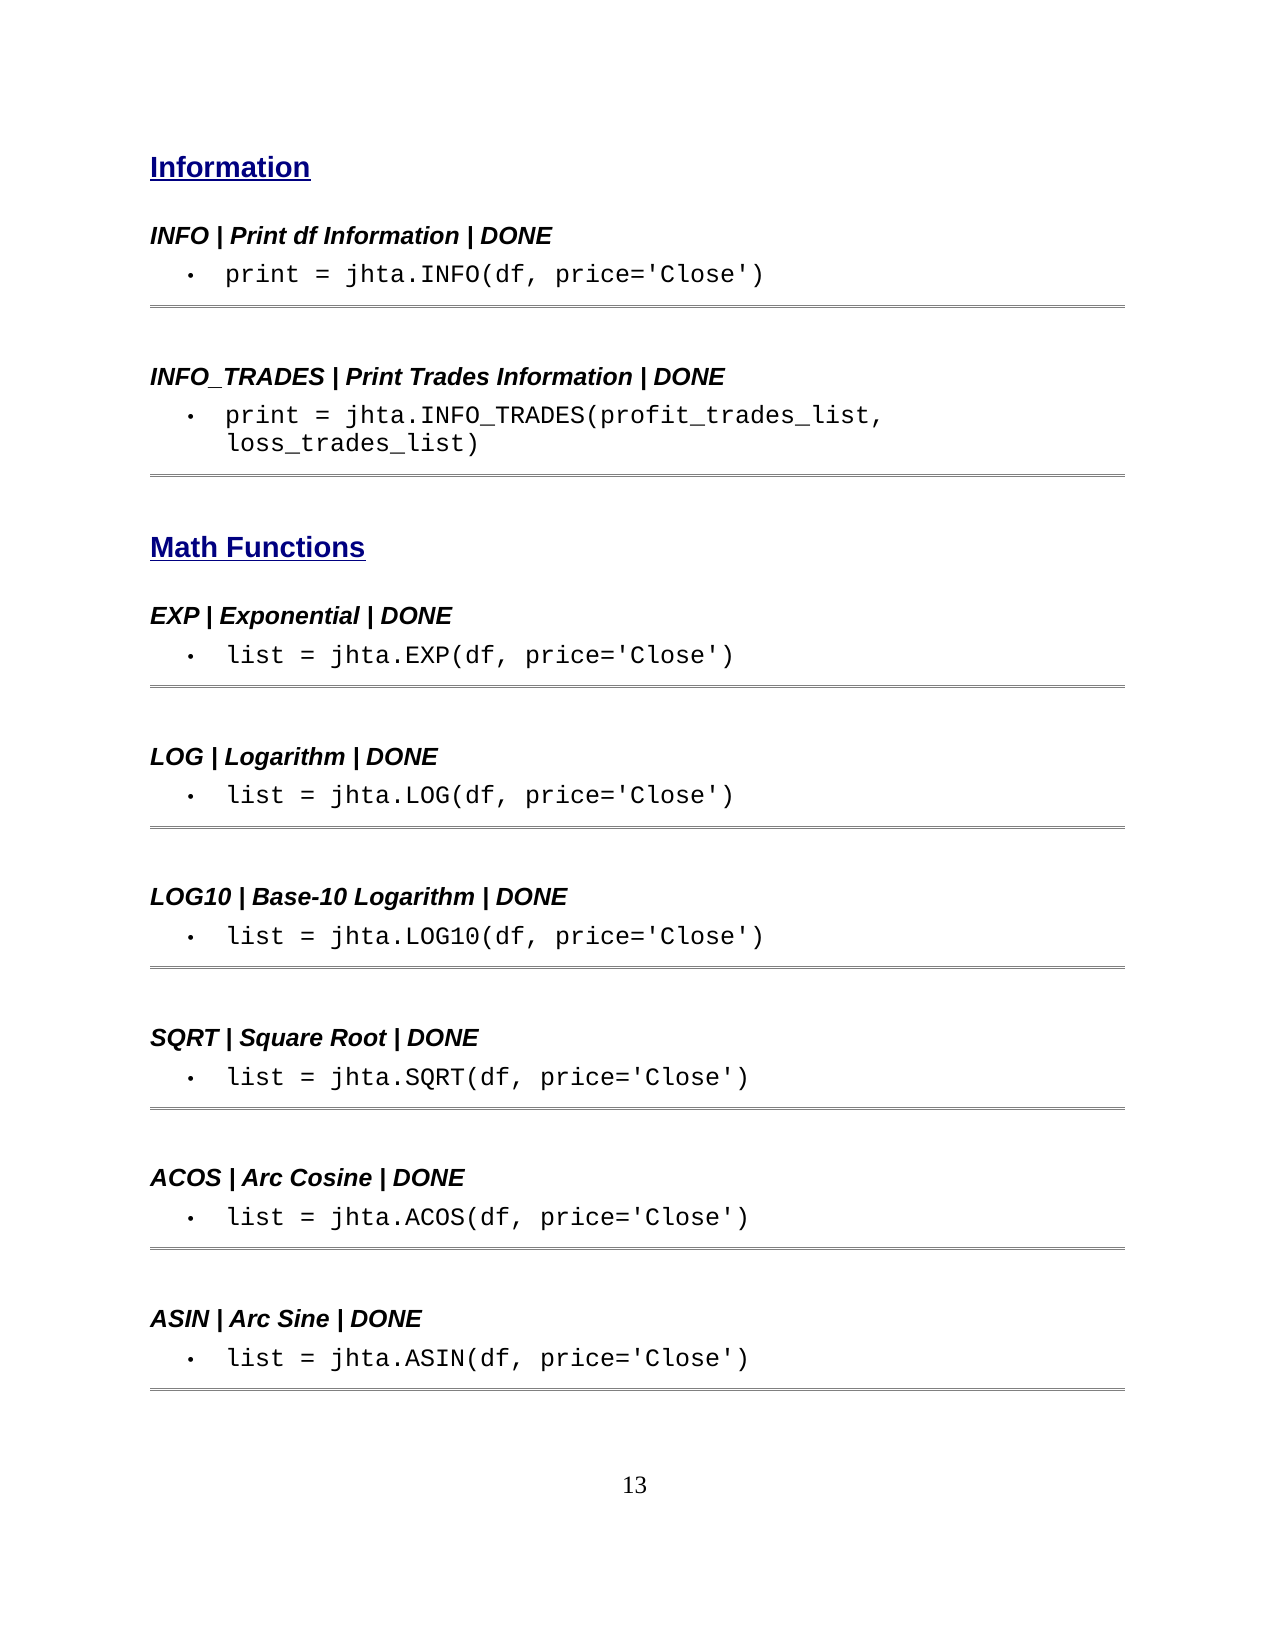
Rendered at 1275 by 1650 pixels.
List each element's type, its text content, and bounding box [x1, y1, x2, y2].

list list = jhta.LOG(df, price='Close') [187, 783, 1125, 811]
list list = jhta.EXP(df, price='Close') [187, 642, 1125, 671]
list print = jhta.INFO(df, price='Close') [187, 262, 1125, 290]
list list = jhta.LOG10(df, price='Close') [187, 923, 1125, 952]
list list = jhta.ACOS(df, price='Close') [187, 1204, 1125, 1233]
subtitle INFO | Print df Information | DONE [150, 221, 1125, 249]
subtitle ACOS | Arc Cosine | DONE [150, 1163, 1125, 1192]
subtitle LOG | Logarithm | DONE [150, 742, 1125, 771]
subtitle ASIN | Arc Sine | DONE [150, 1304, 1125, 1333]
subtitle LOG10 | Base-10 Logarithm | DONE [150, 882, 1125, 911]
subtitle SQRT | Square Root | DONE [150, 1023, 1125, 1052]
subtitle EXP | Exponential | DONE [150, 601, 1125, 630]
subtitle Information [150, 150, 1125, 183]
list list = jhta.ASIN(df, price='Close') [187, 1345, 1125, 1373]
list list = jhta.SQRT(df, price='Close') [187, 1064, 1125, 1092]
subtitle Math Functions [150, 530, 1125, 564]
list print = jhta.INFO_TRADES(profit_trades_list, loss_trades_list) [187, 403, 1125, 459]
subtitle INFO_TRADES | Print Trades Information | DONE [150, 362, 1125, 390]
